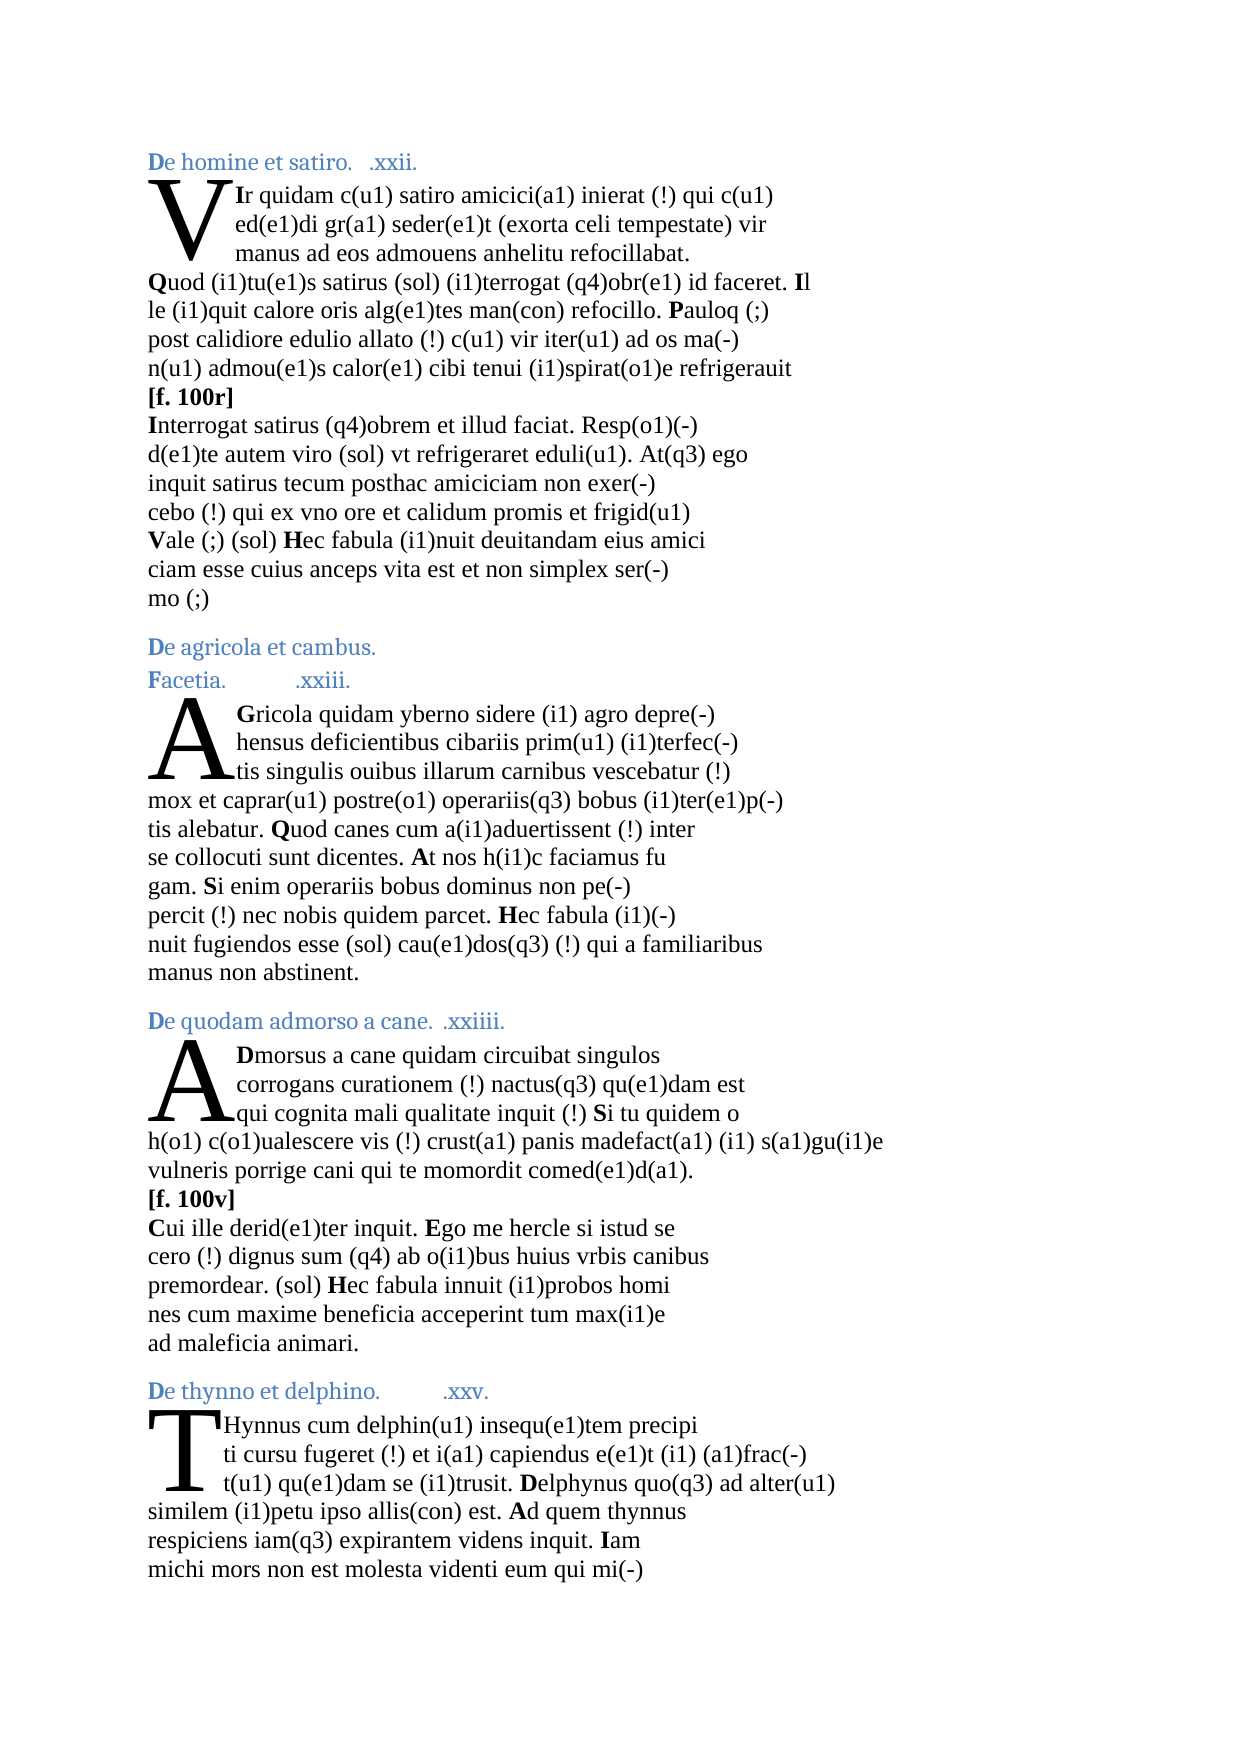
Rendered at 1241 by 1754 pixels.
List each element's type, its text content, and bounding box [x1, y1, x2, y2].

text AGricola quidam yberno sidere (i1) agro depre(-) hensus deficientibus cibariis prim(u1) (i1)terfec(-) tis singulis ouibus illarum carnibus vescebatur (!) mox et caprar(u1) postre(o1) operariis(q3) bobus (i1)ter(e1)p(-) tis alebatur. Quod canes cum a(i1)aduertissent (!) inter se collocuti sunt dicentes. At nos h(i1)c faciamus fu gam. Si enim operariis bobus dominus non pe(-) percit (!) nec nobis quidem parcet. Hec fabula (i1)(-) nuit fugiendos esse (sol) cau(e1)dos(q3) (!) qui a familiaribus manus non abstinent. [148, 699, 1093, 986]
text THynnus cum delphin(u1) insequ(e1)tem precipi ti cursu fugeret (!) et i(a1) capiendus e(e1)t (i1) (a1)frac(-) t(u1) qu(e1)dam se (i1)trusit. Delphynus quo(q3) ad alter(u1) similem (i1)petu ipso allis(con) est. Ad quem thynnus respiciens iam(q3) expirantem videns inquit. Iam michi mors non est molesta videnti eum qui mi(-) [148, 1410, 1093, 1583]
subtitle De homine et satiro. .xxii. [148, 148, 1093, 176]
text VIr quidam c(u1) satiro amicici(a1) inierat (!) qui c(u1) ed(e1)di gr(a1) seder(e1)t (exorta celi tempestate) vir manus ad eos admouens anhelitu refocillabat. Quod (i1)tu(e1)s satirus (sol) (i1)terrogat (q4)obr(e1) id faceret. Il le (i1)quit calore oris alg(e1)tes man(con) refocillo. Pauloq (;) post calidiore edulio allato (!) c(u1) vir iter(u1) ad os ma(-) n(u1) admou(e1)s calor(e1) cibi tenui (i1)spirat(o1)e refrigerauit [f. 100r] Interrogat satirus (q4)obrem et illud faciat. Resp(o1)(-) d(e1)te autem viro (sol) vt refrigeraret eduli(u1). At(q3) ego inquit satirus tecum posthac amiciciam non exer(-) cebo (!) qui ex vno ore et calidum promis et frigid(u1) Vale (;) (sol) Hec fabula (i1)nuit deuitandam eius amici ciam esse cuius anceps vita est et non simplex ser(-) mo (;) [148, 181, 1093, 612]
subtitle De agricola et cambus. Facetia. .xxiii. [148, 633, 1093, 694]
subtitle De thynno et delphino. .xxv. [148, 1377, 1093, 1406]
text ADmorsus a cane quidam circuibat singulos corrogans curationem (!) nactus(q3) qu(e1)dam est qui cognita mali qualitate inquit (!) Si tu quidem o h(o1) c(o1)ualescere vis (!) crust(a1) panis madefact(a1) (i1) s(a1)gu(i1)e vulneris porrige cani qui te momordit comed(e1)d(a1). [f. 100v] Cui ille derid(e1)ter inquit. Ego me hercle si istud se cero (!) dignus sum (q4) ab o(i1)bus huius vrbis canibus premordear. (sol) Hec fabula innuit (i1)probos homi nes cum maxime beneficia acceperint tum max(i1)e ad maleficia animari. [148, 1040, 1093, 1356]
subtitle De quodam admorso a cane. .xxiiii. [148, 1007, 1093, 1036]
